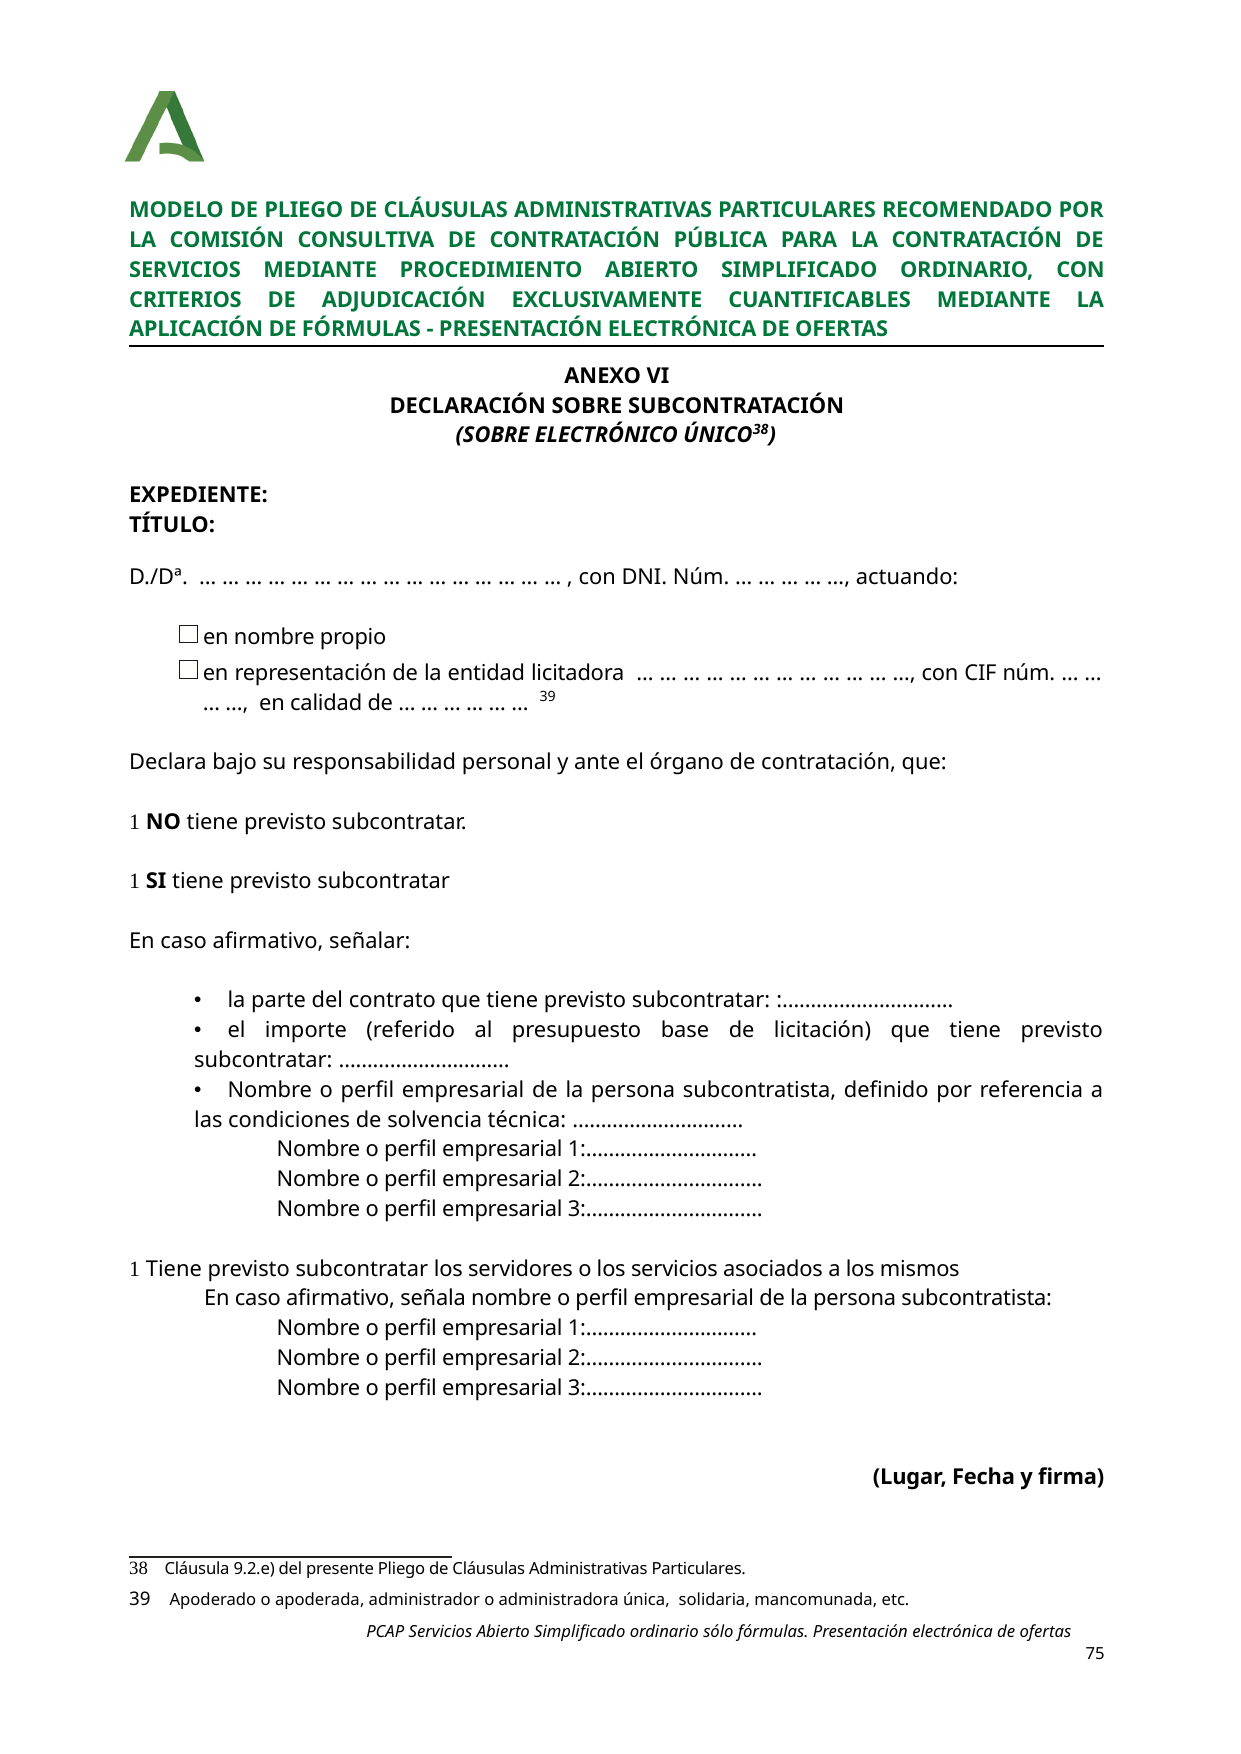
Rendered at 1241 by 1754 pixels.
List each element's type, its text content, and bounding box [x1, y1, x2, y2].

text Apoderado o apoderada, administrador o administradora única, solidaria, mancomunada, etc. [129, 1585, 1104, 1611]
list Nombre o perfil empresarial 1:………………………… [276, 1133, 1104, 1163]
text D./Dª. … … … … … … … … … … … … … … … … , con DNI. Núm. … … … … …, actuando: [129, 561, 1104, 591]
text EXPEDIENTE: [129, 479, 1104, 509]
list En caso afirmativo, señala nombre o perfil empresarial de la persona subcontratista: [166, 1282, 1104, 1312]
text DECLARACIÓN SOBRE SUBCONTRATACIÓN [129, 390, 1104, 419]
list la parte del contrato que tiene previsto subcontratar: :………………………… [194, 984, 1104, 1014]
text En caso afirmativo, señalar: [129, 925, 1104, 955]
text ANEXO VI [129, 360, 1104, 390]
text  NO tiene previsto subcontratar. [129, 806, 1104, 836]
list Nombre o perfil empresarial 2:…………………………. [276, 1163, 1104, 1193]
list Nombre o perfil empresarial de la persona subcontratista, definido por referencia a las condiciones de solvencia técnica: ………………………… [194, 1074, 1104, 1133]
text en representación de la entidad licitadora … … … … … … … … … … … …, con CIF núm. … … … …, en calidad de … … … … … … [203, 657, 1104, 716]
text (Lugar, Fecha y firma) [129, 1461, 1104, 1491]
text  Tiene previsto subcontratar los servidores o los servicios asociados a los mismos [129, 1253, 1104, 1282]
text Nombre o perfil empresarial 3:…………………………. [276, 1372, 1104, 1402]
text MODELO DE PLIEGO DE CLÁUSULAS ADMINISTRATIVAS PARTICULARES RECOMENDADO POR LA COMISIÓN CONSULTIVA DE CONTRATACIÓN PÚBLICA PARA LA CONTRATACIÓN DE SERVICIOS MEDIANTE PROCEDIMIENTO ABIERTO SIMPLIFICADO ORDINARIO, CON CRITERIOS DE ADJUDICACIÓN EXCLUSIVAMENTE CUANTIFICABLES MEDIANTE LA APLICACIÓN DE FÓRMULAS - PRESENTACIÓN ELECTRÓNICA DE OFERTAS [129, 194, 1104, 345]
text Cláusula 9.2.e) del presente Pliego de Cláusulas Administrativas Particulares. [129, 1557, 1104, 1579]
list Nombre o perfil empresarial 3:…………………………. [276, 1193, 1104, 1223]
text Nombre o perfil empresarial 2:…………………………. [276, 1342, 1104, 1372]
picture [120, 86, 209, 166]
text en nombre propio [203, 621, 1104, 651]
text (SOBRE ELECTRÓNICO ÚNICO) [129, 419, 1104, 449]
text  SI tiene previsto subcontratar [129, 865, 1104, 895]
text TÍTULO: [129, 509, 1104, 539]
list el importe (referido al presupuesto base de licitación) que tiene previsto subcontratar: ………………………… [194, 1014, 1104, 1074]
text Declara bajo su responsabilidad personal y ante el órgano de contratación, que: [129, 746, 1104, 776]
text Nombre o perfil empresarial 1:………………………… [276, 1312, 1104, 1342]
